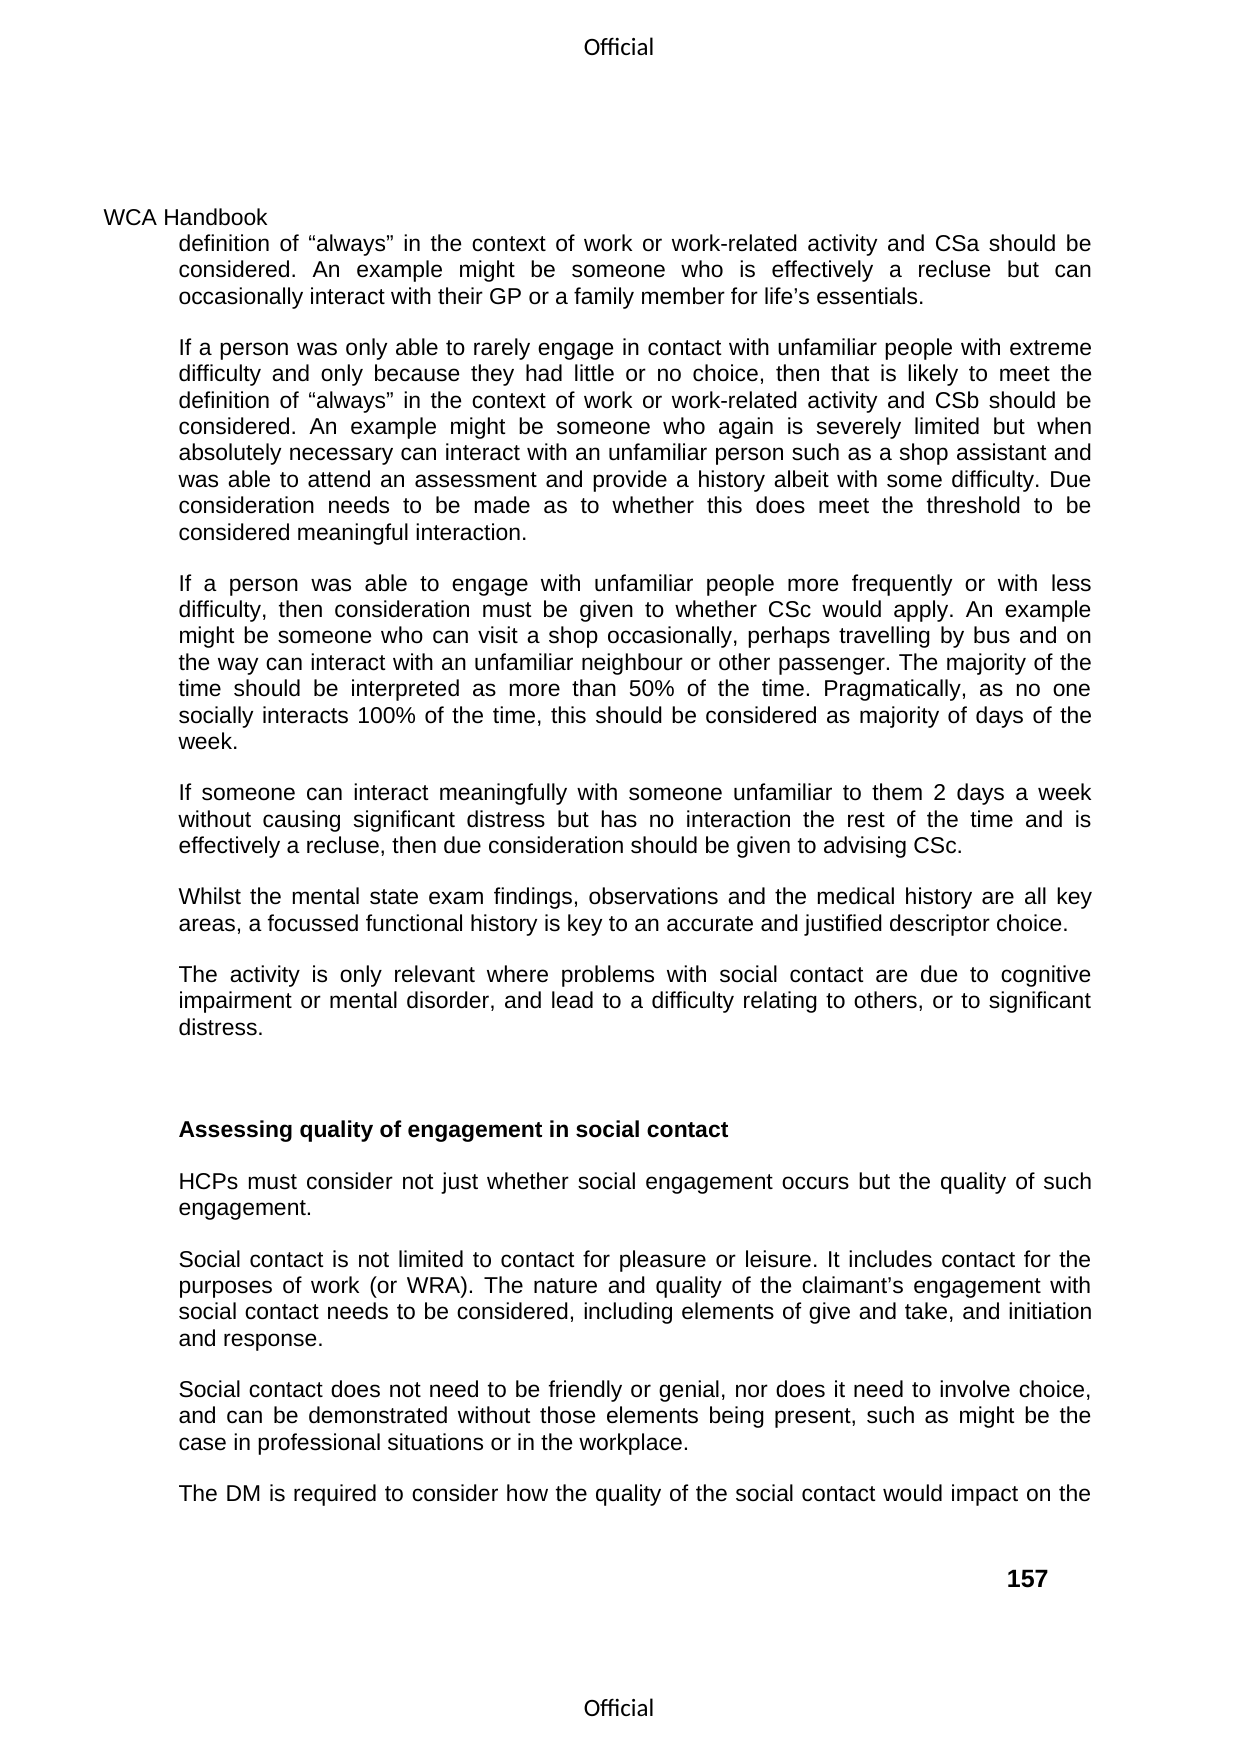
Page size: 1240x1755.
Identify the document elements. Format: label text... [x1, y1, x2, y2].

text Assessing quality of engagement in social contact [178, 1116, 1093, 1143]
text HCPs must consider not just whether social engagement occurs but the quality of such engagement. [178, 1168, 1093, 1221]
text Social contact does not need to be friendly or genial, nor does it need to involve choice, and can be demonstrated without those elements being present, such as might be the case in professional situations or in the workplace. [178, 1376, 1093, 1455]
text definition of “always” in the context of work or work-related activity and CSa should be considered. An example might be someone who is effectively a recluse but can occasionally interact with their GP or a family member for life’s essentials. [178, 230, 1093, 309]
text The activity is only relevant where problems with social contact are due to cognitive impairment or mental disorder, and lead to a difficulty relating to others, or to significant distress. [178, 961, 1093, 1040]
text The DM is required to consider how the quality of the social contact would impact on the [178, 1480, 1093, 1506]
text If a person was able to engage with unfamiliar people more frequently or with less difficulty, then consideration must be given to whether CSc would apply. An example might be someone who can visit a shop occasionally, perhaps travelling by bus and on the way can interact with an unfamiliar neighbour or other passenger. The majority of the time should be interpreted as more than 50% of the time. Pragmatically, as no one socially interacts 100% of the time, this should be considered as majority of days of the week. [178, 570, 1093, 754]
text If someone can interact meaningfully with someone unfamiliar to them 2 days a week without causing significant distress but has no interaction the rest of the time and is effectively a recluse, then due consideration should be given to advising CSc. [178, 779, 1093, 858]
text Social contact is not limited to contact for pleasure or leisure. It includes contact for the purposes of work (or WRA). The nature and quality of the claimant’s engagement with social contact needs to be considered, including elements of give and take, and initiation and response. [178, 1246, 1093, 1351]
text If a person was only able to rarely engage in contact with unfamiliar people with extreme difficulty and only because they had little or no choice, then that is likely to meet the definition of “always” in the context of work or work-related activity and CSb should be considered. An example might be someone who again is severely limited but when absolutely necessary can interact with an unfamiliar person such as a shop assistant and was able to attend an assessment and provide a history albeit with some difficulty. Due consideration needs to be made as to whether this does meet the threshold to be considered meaningful interaction. [178, 334, 1093, 545]
text Whilst the mental state exam findings, observations and the medical history are all key areas, a focussed functional history is key to an accurate and justified descriptor choice. [178, 883, 1093, 936]
